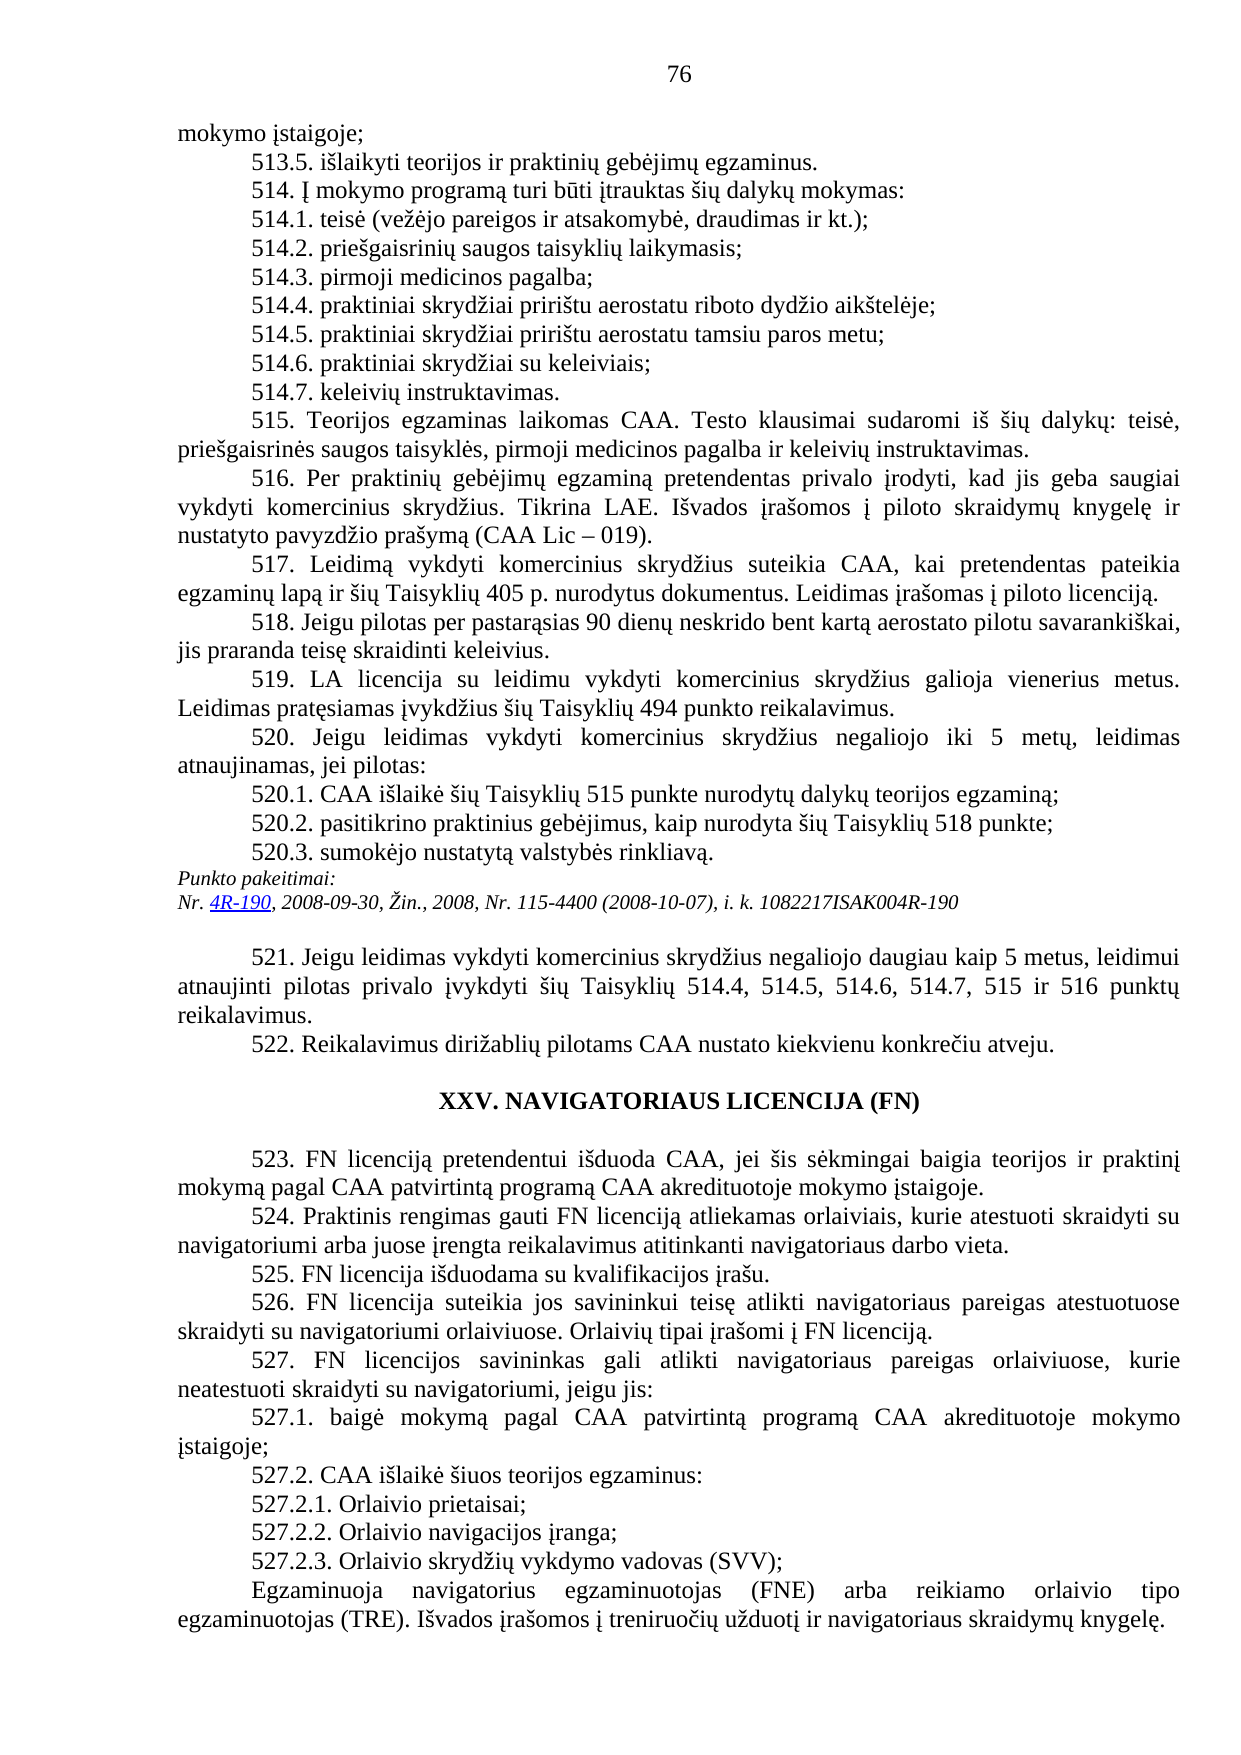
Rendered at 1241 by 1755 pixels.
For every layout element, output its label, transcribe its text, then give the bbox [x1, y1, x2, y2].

text 517. Leidimą vykdyti komercinius skrydžius suteikia CAA, kai pretendentas pateikia egzaminų lapą ir šių Taisyklių 405 p. nurodytus dokumentus. Leidimas įrašomas į piloto licenciją. [177, 549, 1181, 607]
text 527.2. CAA išlaikė šiuos teorijos egzaminus: [177, 1460, 1181, 1489]
text Egzaminuoja navigatorius egzaminuotojas (FNE) arba reikiamo orlaivio tipo egzaminuotojas (TRE). Išvados įrašomos į treniruočių užduotį ir navigatoriaus skraidymų knygelę. [177, 1575, 1181, 1632]
text 527.1. baigė mokymą pagal CAA patvirtintą programą CAA akredituotoje mokymo įstaigoje; [177, 1402, 1181, 1460]
text 518. Jeigu pilotas per pastarąsias 90 dienų neskrido bent kartą aerostato pilotu savarankiškai, jis praranda teisę skraidinti keleivius. [177, 607, 1181, 664]
text 527.2.1. Orlaivio prietaisai; [177, 1489, 1181, 1517]
text 513.5. išlaikyti teorijos ir praktinių gebėjimų egzaminus. [177, 147, 1181, 176]
text 524. Praktinis rengimas gauti FN licenciją atliekamas orlaiviais, kurie atestuoti skraidyti su navigatoriumi arba juose įrengta reikalavimus atitinkanti navigatoriaus darbo vieta. [177, 1201, 1181, 1259]
text 519. LA licencija su leidimu vykdyti komercinius skrydžius galioja vienerius metus. Leidimas pratęsiamas įvykdžius šių Taisyklių 494 punkto reikalavimus. [177, 664, 1181, 722]
text 514.2. priešgaisrinių saugos taisyklių laikymasis; [177, 233, 1181, 262]
text 514.3. pirmoji medicinos pagalba; [177, 262, 1181, 291]
text 515. Teorijos egzaminas laikomas CAA. Testo klausimai sudaromi iš šių dalykų: teisė, priešgaisrinės saugos taisyklės, pirmoji medicinos pagalba ir keleivių instruktavimas. [177, 406, 1181, 463]
text 516. Per praktinių gebėjimų egzaminą pretendentas privalo įrodyti, kad jis geba saugiai vykdyti komercinius skrydžius. Tikrina LAE. Išvados įrašomos į piloto skraidymų knygelę ir nustatyto pavyzdžio prašymą (CAA Lic – 019). [177, 463, 1181, 549]
text 514.5. praktiniai skrydžiai pririštu aerostatu tamsiu paros metu; [177, 319, 1181, 348]
text 514.1. teisė (vežėjo pareigos ir atsakomybė, draudimas ir kt.); [177, 204, 1181, 233]
text 514.4. praktiniai skrydžiai pririštu aerostatu riboto dydžio aikštelėje; [177, 291, 1181, 319]
text 525. FN licencija išduodama su kvalifikacijos įrašu. [177, 1259, 1181, 1287]
text 520.2. pasitikrino praktinius gebėjimus, kaip nurodyta šių Taisyklių 518 punkte; [177, 808, 1181, 837]
text 526. FN licencija suteikia jos savininkui teisę atlikti navigatoriaus pareigas atestuotuose skraidyti su navigatoriumi orlaiviuose. Orlaivių tipai įrašomi į FN licenciją. [177, 1287, 1181, 1345]
text 523. FN licenciją pretendentui išduoda CAA, jei šis sėkmingai baigia teorijos ir praktinį mokymą pagal CAA patvirtintą programą CAA akredituotoje mokymo įstaigoje. [177, 1144, 1181, 1201]
text Nr. 4R-190, 2008-09-30, Žin., 2008, Nr. 115-4400 (2008-10-07), i. k. 1082217ISAK004R-190 [177, 890, 1181, 914]
text 520.1. CAA išlaikė šių Taisyklių 515 punkte nurodytų dalykų teorijos egzaminą; [177, 779, 1181, 808]
text 522. Reikalavimus dirižablių pilotams CAA nustato kiekvienu konkrečiu atveju. [177, 1029, 1181, 1057]
text 520. Jeigu leidimas vykdyti komercinius skrydžius negaliojo iki 5 metų, leidimas atnaujinamas, jei pilotas: [177, 722, 1181, 779]
text 514.7. keleivių instruktavimas. [177, 377, 1181, 406]
text 527.2.2. Orlaivio navigacijos įranga; [177, 1517, 1181, 1546]
text 514. Į mokymo programą turi būti įtrauktas šių dalykų mokymas: [177, 176, 1181, 204]
text 520.3. sumokėjo nustatytą valstybės rinkliavą. [177, 837, 1181, 866]
text 527.2.3. Orlaivio skrydžių vykdymo vadovas (SVV); [177, 1546, 1181, 1575]
text 527. FN licencijos savininkas gali atlikti navigatoriaus pareigas orlaiviuose, kurie neatestuoti skraidyti su navigatoriumi, jeigu jis: [177, 1345, 1181, 1402]
text 514.6. praktiniai skrydžiai su keleiviais; [177, 348, 1181, 377]
text mokymo įstaigoje; [177, 118, 1181, 147]
text XXV. NAVIGATORIAUS LICENCIJA (FN) [177, 1086, 1181, 1115]
text Punkto pakeitimai: [177, 866, 1181, 890]
text 521. Jeigu leidimas vykdyti komercinius skrydžius negaliojo daugiau kaip 5 metus, leidimui atnaujinti pilotas privalo įvykdyti šių Taisyklių 514.4, 514.5, 514.6, 514.7, 515 ir 516 punktų reikalavimus. [177, 942, 1181, 1029]
